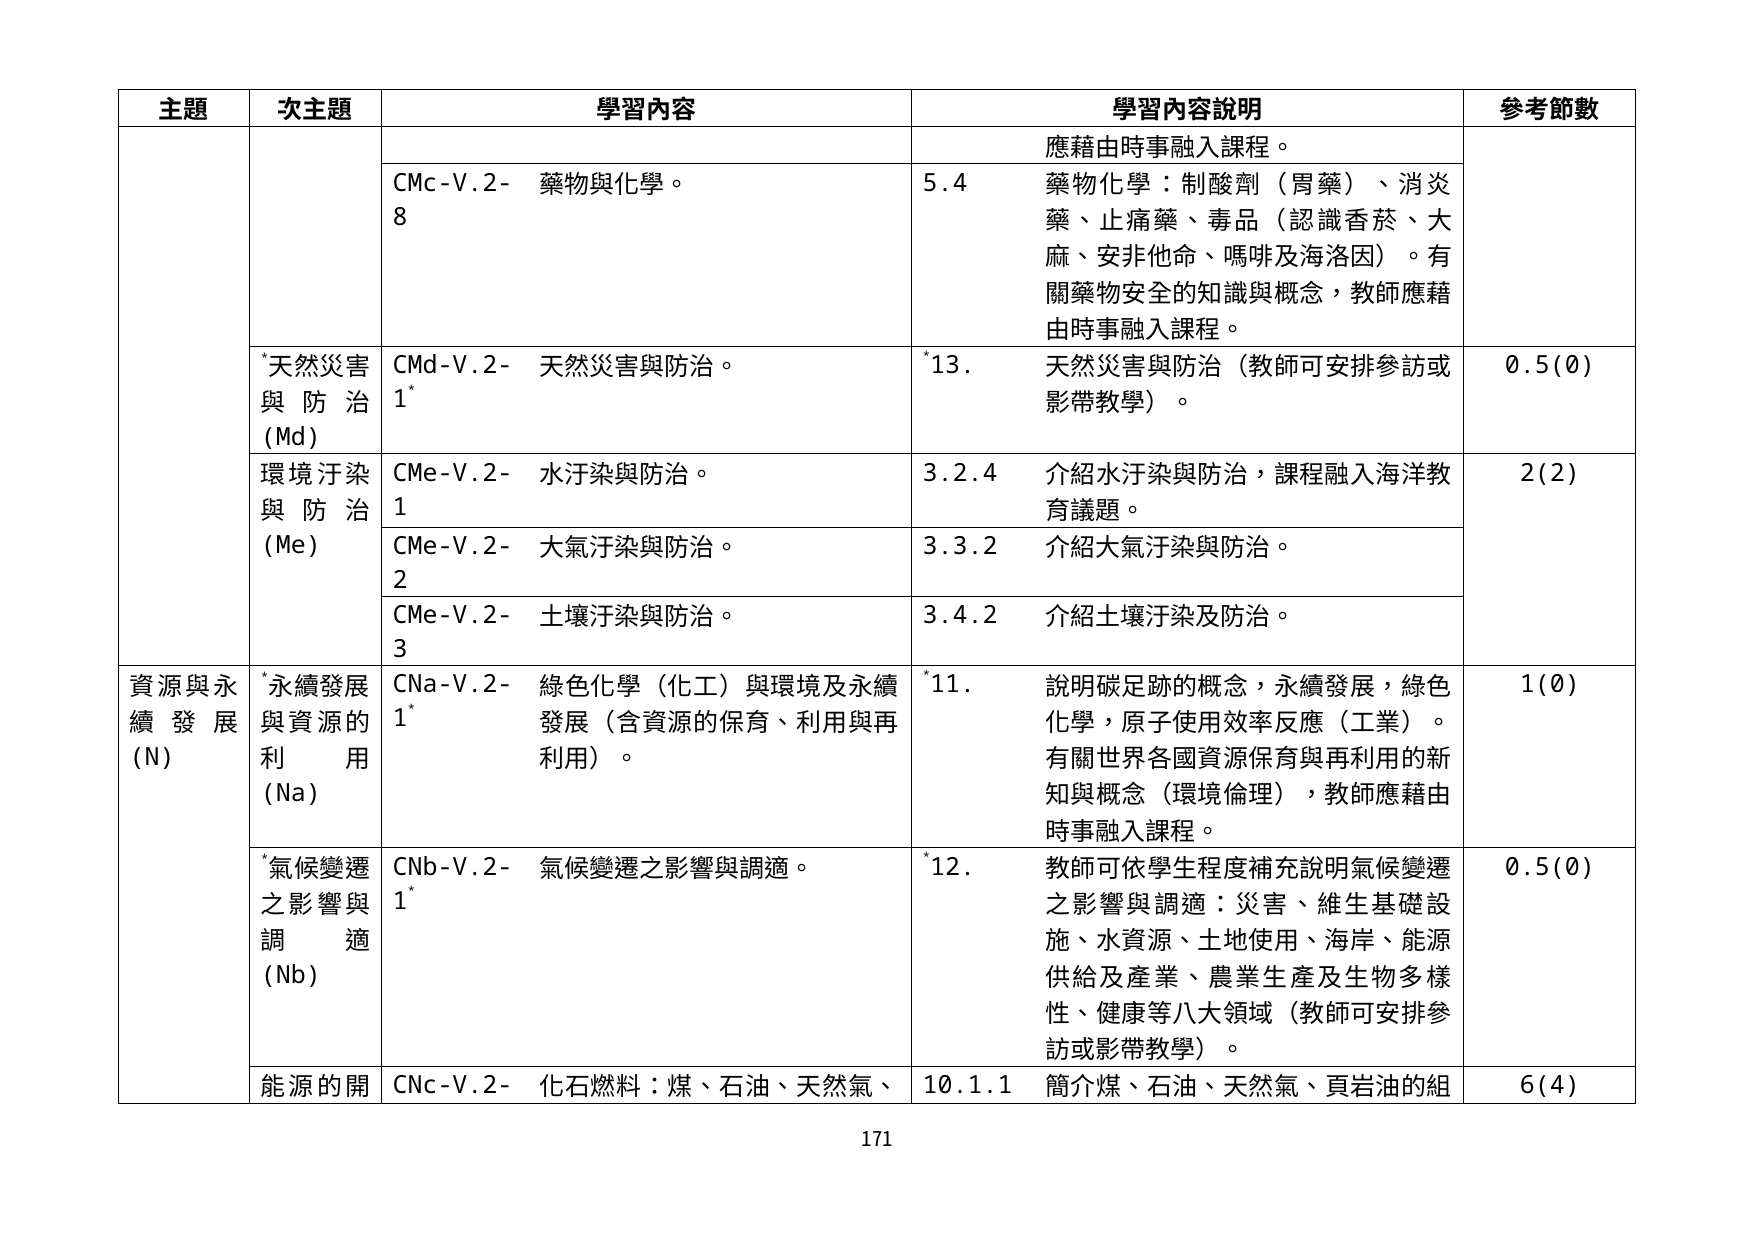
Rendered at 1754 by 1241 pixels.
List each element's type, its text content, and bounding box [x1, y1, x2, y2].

table_cell 應藉由時事融入課程。 [1034, 127, 1463, 163]
table_cell CNb-V.2-1* [382, 848, 528, 1066]
table_cell 能源的開 [250, 1067, 381, 1103]
table_cell 0.5(0) [1464, 347, 1635, 453]
table_cell 0.5(0) [1464, 848, 1635, 1066]
table_cell 說明碳足跡的概念，永續發展，綠色化學，原子使用效率反應（工業）。有關世界各國資源保育與再利用的新知與概念（環境倫理），教師應藉由時事融入課程。 [1034, 666, 1463, 847]
table_cell 2(2) [1464, 454, 1635, 665]
table_cell 綠色化學（化工）與環境及永續發展（含資源的保育、利用與再利用）。 [528, 666, 911, 847]
table_cell 天然災害與防治（教師可安排參訪或影帶教學）。 [1034, 347, 1463, 453]
table_cell 土壤汙染與防治。 [528, 597, 911, 665]
table_cell 介紹水汙染與防治，課程融入海洋教育議題。 [1034, 454, 1463, 527]
table_cell 藥物化學：制酸劑（胃藥）、消炎藥、止痛藥、毒品（認識香菸、大麻、安非他命、嗎啡及海洛因）。有關藥物安全的知識與概念，教師應藉由時事融入課程。 [1034, 164, 1463, 346]
table_cell [1464, 127, 1635, 346]
table_cell *12. [912, 848, 1034, 1066]
table_cell [912, 127, 1034, 163]
table_cell 介紹土壤汙染及防治。 [1034, 597, 1463, 665]
table_cell 6(4) [1464, 1067, 1635, 1103]
table_cell 氣候變遷之影響與調適。 [528, 848, 911, 1066]
table_cell [528, 127, 911, 163]
table_cell CMe-V.2-1 [382, 454, 528, 527]
table_cell 簡介煤、石油、天然氣、頁岩油的組 [1034, 1067, 1463, 1103]
table_cell 水汙染與防治。 [528, 454, 911, 527]
table_cell 5.4 [912, 164, 1034, 346]
table_cell [119, 127, 249, 665]
table_cell CMd-V.2-1* [382, 347, 528, 453]
table_header 主題 [119, 90, 249, 126]
table_cell [250, 127, 381, 346]
table_cell 教師可依學生程度補充說明氣候變遷之影響與調適：災害、維生基礎設施、水資源、土地使用、海岸、能源供給及產業、農業生產及生物多樣性、健康等八大領域（教師可安排參訪或影帶教學）。 [1034, 848, 1463, 1066]
table_cell 環境汙染與防治 (Me) [250, 454, 381, 665]
table_cell 介紹大氣汙染與防治。 [1034, 528, 1463, 596]
table_cell 天然災害與防治。 [528, 347, 911, 453]
table_cell CMe-V.2-3 [382, 597, 528, 665]
table_header 學習內容說明 [912, 90, 1463, 126]
table_cell 1(0) [1464, 666, 1635, 847]
table_cell *13. [912, 347, 1034, 453]
table_header 參考節數 [1464, 90, 1635, 126]
table_cell 10.1.1 [912, 1067, 1034, 1103]
table_cell 3.2.4 [912, 454, 1034, 527]
table_cell 3.4.2 [912, 597, 1034, 665]
table_header 學習內容 [382, 90, 911, 126]
table_cell 3.3.2 [912, 528, 1034, 596]
table_cell CMc-V.2-8 [382, 164, 528, 346]
table_cell 資源與永續發展 (N) [119, 666, 249, 1103]
table_cell *氣候變遷之影響與調適(Nb) [250, 848, 381, 1066]
table_cell *天然災害與防治(Md) [250, 347, 381, 453]
table_cell 化石燃料：煤、石油、天然氣、 [528, 1067, 911, 1103]
table_cell CMe-V.2-2 [382, 528, 528, 596]
table_header 次主題 [250, 90, 381, 126]
table_cell [382, 127, 528, 163]
table_cell CNa-V.2-1* [382, 666, 528, 847]
table_cell 藥物與化學。 [528, 164, 911, 346]
table_cell CNc-V.2- [382, 1067, 528, 1103]
table_cell *11. [912, 666, 1034, 847]
table_cell *永續發展與資源的利用 (Na) [250, 666, 381, 847]
table_cell 大氣汙染與防治。 [528, 528, 911, 596]
